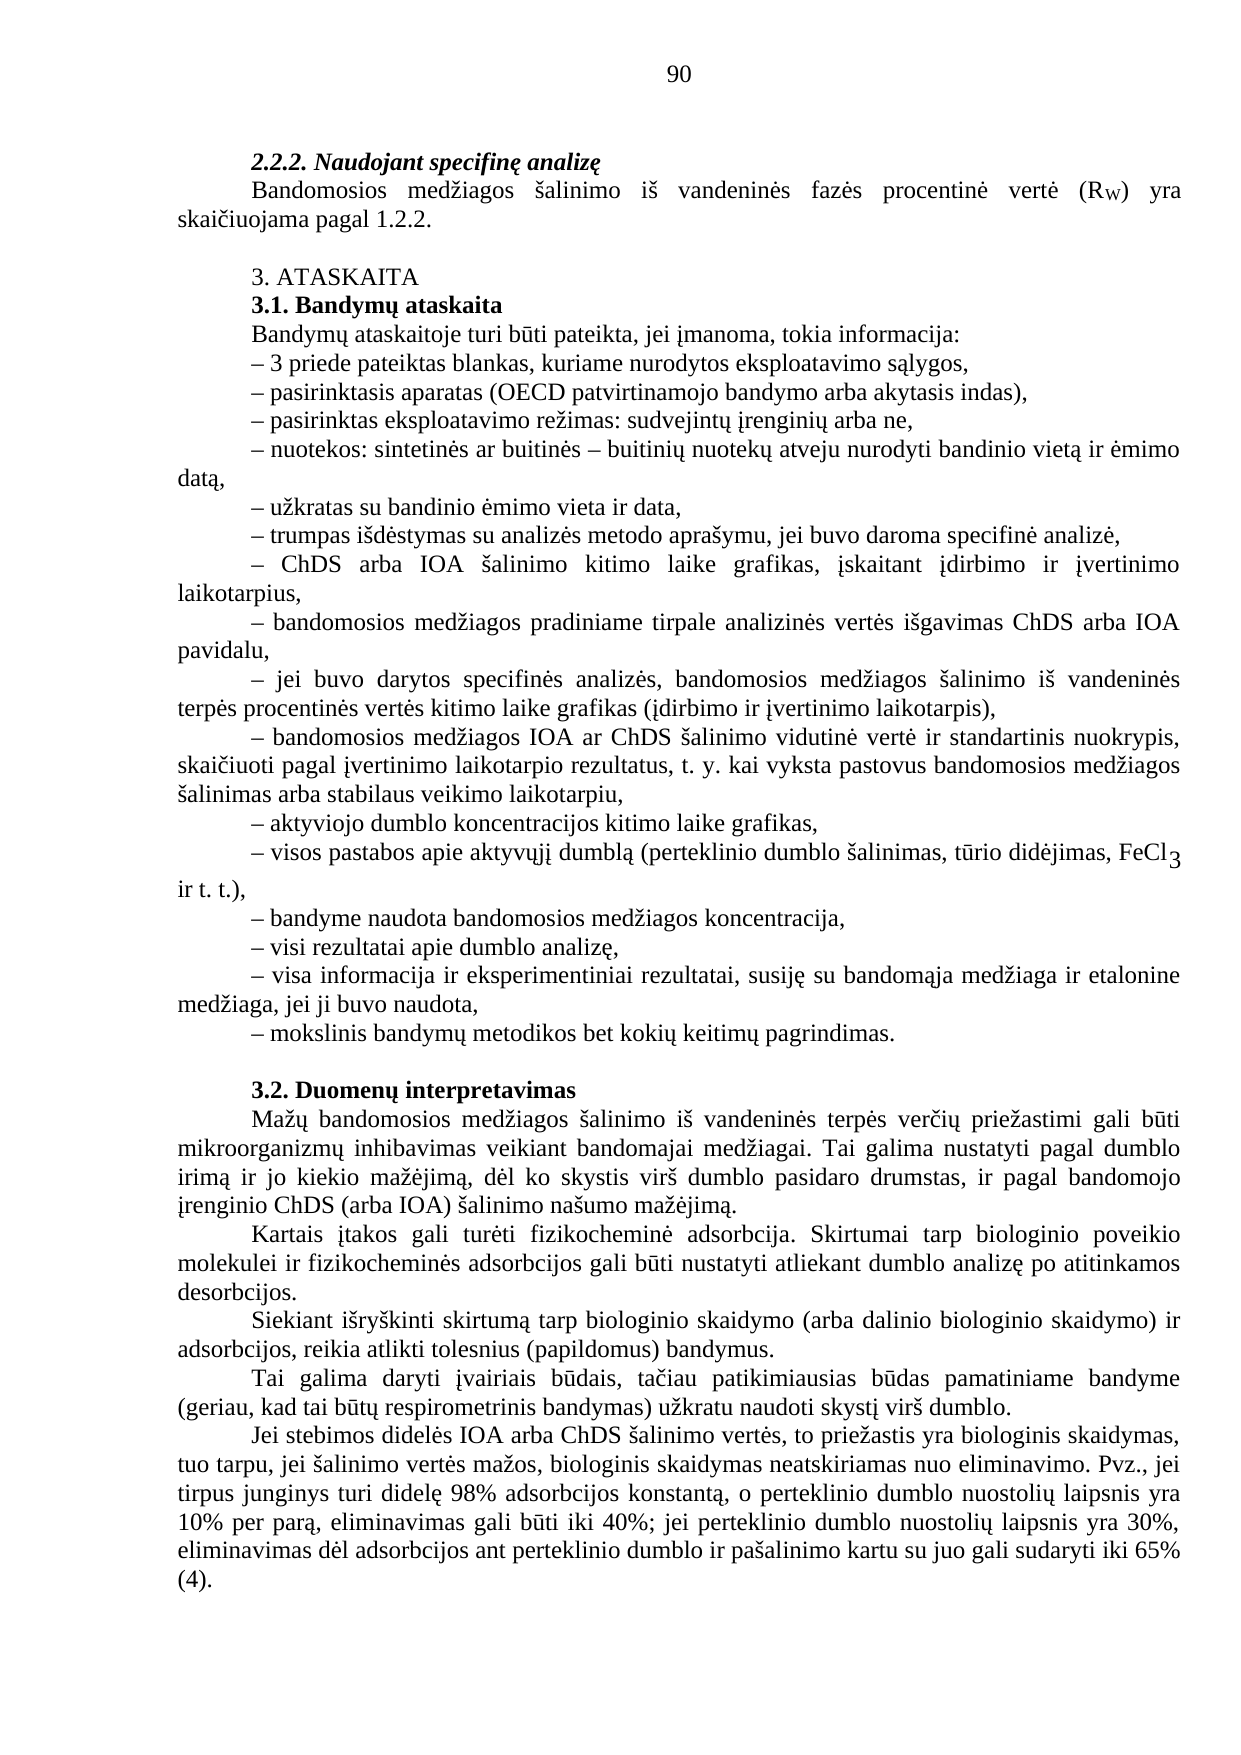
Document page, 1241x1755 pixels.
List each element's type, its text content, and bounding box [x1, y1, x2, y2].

text 3. ATASKAITA [177, 262, 1181, 291]
text – visos pastabos apie aktyvųjį dumblą (perteklinio dumblo šalinimas, tūrio didėjimas, FeCl3 ir t. t.), [177, 837, 1181, 903]
text Siekiant išryškinti skirtumą tarp biologinio skaidymo (arba dalinio biologinio skaidymo) ir adsorbcijos, reikia atlikti tolesnius (papildomus) bandymus. [177, 1305, 1181, 1363]
text – mokslinis bandymų metodikos bet kokių keitimų pagrindimas. [177, 1018, 1181, 1047]
text – 3 priede pateiktas blankas, kuriame nurodytos eksploatavimo sąlygos, [177, 348, 1181, 377]
text – užkratas su bandinio ėmimo vieta ir data, [177, 492, 1181, 521]
text – bandomosios medžiagos IOA ar ChDS šalinimo vidutinė vertė ir standartinis nuokrypis, skaičiuoti pagal įvertinimo laikotarpio rezultatus, t. y. kai vyksta pastovus bandomosios medžiagos šalinimas arba stabilaus veikimo laikotarpiu, [177, 722, 1181, 808]
text – aktyviojo dumblo koncentracijos kitimo laike grafikas, [177, 808, 1181, 837]
text 3.1. Bandymų ataskaita [177, 291, 1181, 319]
text – pasirinktasis aparatas (OECD patvirtinamojo bandymo arba akytasis indas), [177, 377, 1181, 406]
text Mažų bandomosios medžiagos šalinimo iš vandeninės terpės verčių priežastimi gali būti mikroorganizmų inhibavimas veikiant bandomajai medžiagai. Tai galima nustatyti pagal dumblo irimą ir jo kiekio mažėjimą, dėl ko skystis virš dumblo pasidaro drumstas, ir pagal bandomojo įrenginio ChDS (arba IOA) šalinimo našumo mažėjimą. [177, 1104, 1181, 1219]
text – jei buvo darytos specifinės analizės, bandomosios medžiagos šalinimo iš vandeninės terpės procentinės vertės kitimo laike grafikas (įdirbimo ir įvertinimo laikotarpis), [177, 664, 1181, 722]
text – visi rezultatai apie dumblo analizę, [177, 932, 1181, 960]
text Jei stebimos didelės IOA arba ChDS šalinimo vertės, to priežastis yra biologinis skaidymas, tuo tarpu, jei šalinimo vertės mažos, biologinis skaidymas neatskiriamas nuo eliminavimo. Pvz., jei tirpus junginys turi didelę 98% adsorbcijos konstantą, o perteklinio dumblo nuostolių laipsnis yra 10% per parą, eliminavimas gali būti iki 40%; jei perteklinio dumblo nuostolių laipsnis yra 30%, eliminavimas dėl adsorbcijos ant perteklinio dumblo ir pašalinimo kartu su juo gali sudaryti iki 65% (4). [177, 1420, 1181, 1593]
text – bandyme naudota bandomosios medžiagos koncentracija, [177, 903, 1181, 932]
text Bandymų ataskaitoje turi būti pateikta, jei įmanoma, tokia informacija: [177, 319, 1181, 348]
text – pasirinktas eksploatavimo režimas: sudvejintų įrenginių arba ne, [177, 406, 1181, 434]
text – bandomosios medžiagos pradiniame tirpale analizinės vertės išgavimas ChDS arba IOA pavidalu, [177, 607, 1181, 664]
text Tai galima daryti įvairiais būdais, tačiau patikimiausias būdas pamatiniame bandyme (geriau, kad tai būtų respirometrinis bandymas) užkratu naudoti skystį virš dumblo. [177, 1363, 1181, 1420]
text 3.2. Duomenų interpretavimas [177, 1075, 1181, 1104]
text – nuotekos: sintetinės ar buitinės – buitinių nuotekų atveju nurodyti bandinio vietą ir ėmimo datą, [177, 434, 1181, 492]
text – trumpas išdėstymas su analizės metodo aprašymu, jei buvo daroma specifinė analizė, [177, 521, 1181, 549]
text – ChDS arba IOA šalinimo kitimo laike grafikas, įskaitant įdirbimo ir įvertinimo laikotarpius, [177, 549, 1181, 607]
text Kartais įtakos gali turėti fizikocheminė adsorbcija. Skirtumai tarp biologinio poveikio molekulei ir fizikocheminės adsorbcijos gali būti nustatyti atliekant dumblo analizę po atitinkamos desorbcijos. [177, 1219, 1181, 1305]
text – visa informacija ir eksperimentiniai rezultatai, susiję su bandomąja medžiaga ir etalonine medžiaga, jei ji buvo naudota, [177, 960, 1181, 1018]
text 2.2.2. Naudojant specifinę analizę [177, 147, 1181, 176]
text Bandomosios medžiagos šalinimo iš vandeninės fazės procentinė vertė (RW) yra skaičiuojama pagal 1.2.2. [177, 176, 1181, 233]
